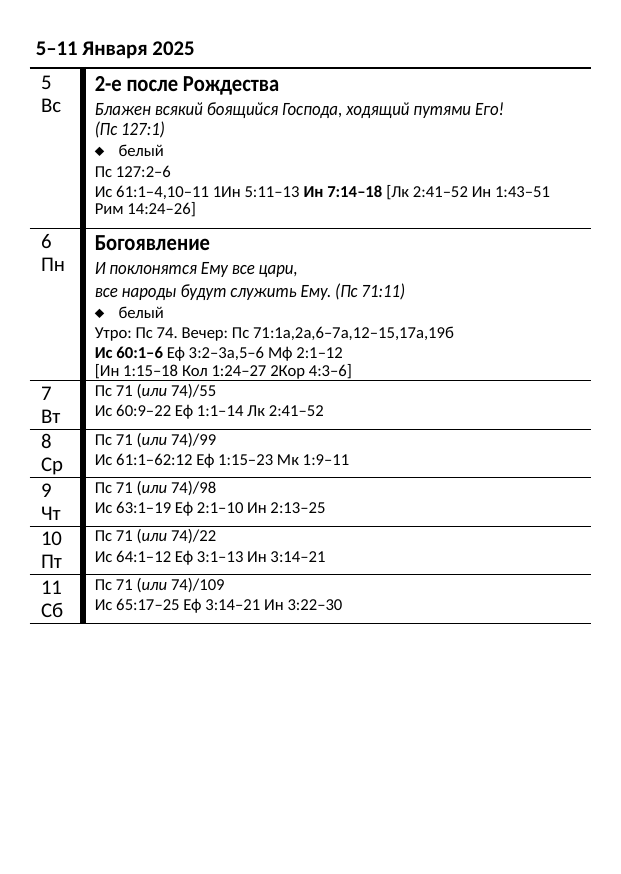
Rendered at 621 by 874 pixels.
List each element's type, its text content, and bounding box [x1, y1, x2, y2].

table_cell 5 Вс [30, 69, 80, 228]
table_cell 10 Пт [30, 527, 80, 574]
table_cell Пс 71 (или 74)/99 Ис 61:1–62:12 Еф 1:15–23 Мк 1:9–11 [86, 430, 591, 477]
table_cell 2-е после Рождества Блажен всякий боящийся Господа, ходящий путями Его! (Пс 127:1) белый Пс 127:2–6 Ис 61:1–4,10–11 1Ин 5:11–13 Ин 7:14–18 [Лк 2:41–52 Ин 1:43–51 Рим 14:24–26] [86, 69, 591, 228]
table_cell 9 Чт [30, 478, 80, 526]
table_cell Пс 71 (или 74)/22 Ис 64:1–12 Еф 3:1–13 Ин 3:14–21 [86, 527, 591, 574]
table_cell 11 Сб [30, 575, 80, 622]
table_cell 7 Вт [30, 381, 80, 429]
table_cell Пс 71 (или 74)/109 Ис 65:17–25 Еф 3:14–21 Ин 3:22–30 [86, 575, 591, 622]
table_cell Богоявление И поклонятся Ему все цари, все народы будут служить Ему. (Пс 71:11) белый Утро: Пс 74. Вечер: Пс 71:1а,2а,6–7а,12–15,17а,19б Ис 60:1–6 Еф 3:2–3а,5–6 Мф 2:1–12 [Ин 1:15–18 Кол 1:24–27 2Кор 4:3–6] [86, 229, 591, 380]
table_cell Пс 71 (или 74)/98 Ис 63:1–19 Еф 2:1–10 Ин 2:13–25 [86, 478, 591, 526]
table_cell 6 Пн [30, 229, 80, 380]
table_cell 8 Ср [30, 430, 80, 477]
table_header 5–11 Января 2025 [30, 30, 591, 67]
table_cell Пс 71 (или 74)/55 Ис 60:9–22 Еф 1:1–14 Лк 2:41–52 [86, 381, 591, 429]
